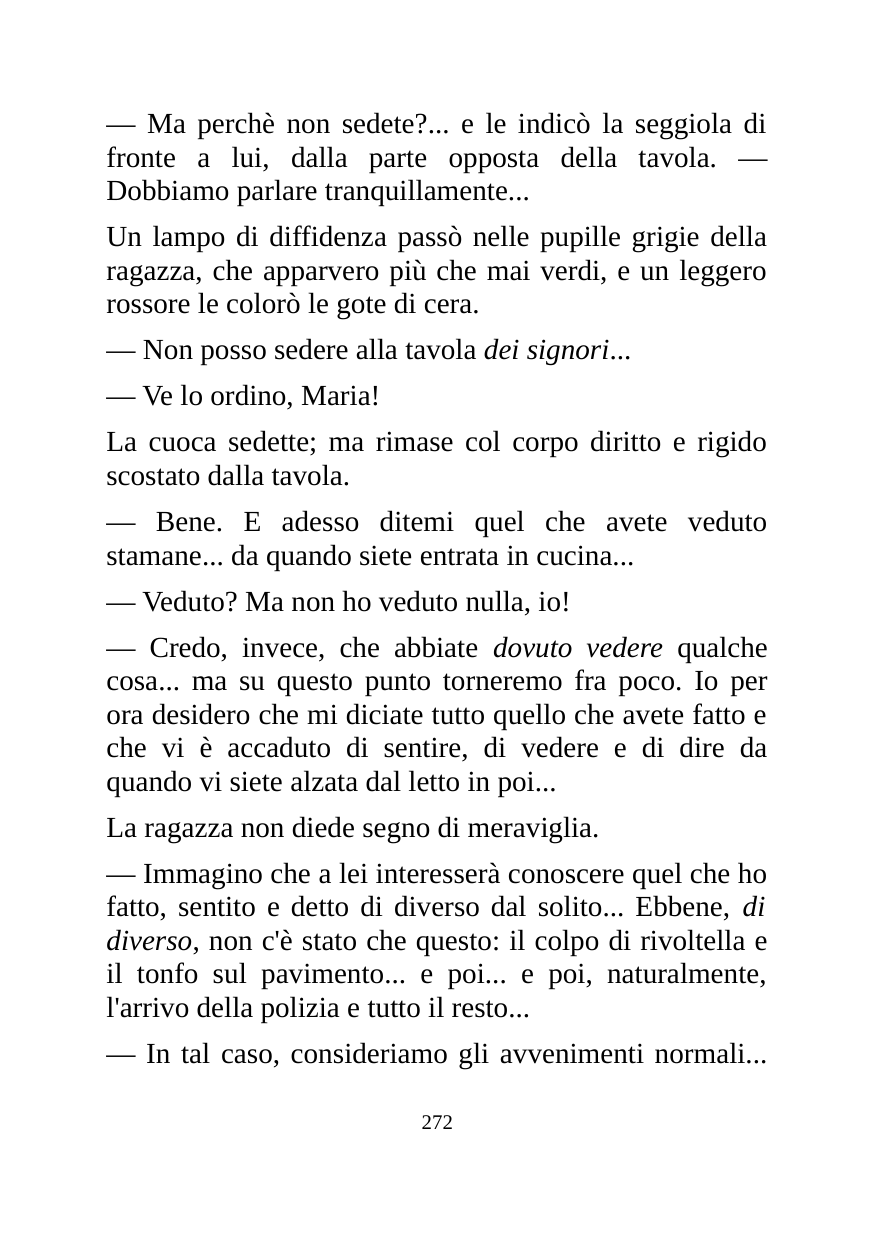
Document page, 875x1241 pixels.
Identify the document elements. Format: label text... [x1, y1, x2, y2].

text Un lampo di diffidenza passò nelle pupille grigie della ragazza, che apparvero più che mai verdi, e un leggero rossore le colorò le gote di cera. [106, 219, 768, 320]
text — Veduto? Ma non ho veduto nulla, io! [106, 584, 768, 617]
text — Bene. E adesso ditemi quel che avete veduto stamane... da quando siete entrata in cucina... [106, 504, 768, 571]
text — Immagino che a lei interesserà conoscere quel che ho fatto, sentito e detto di diverso dal solito... Ebbene, di diverso, non c'è stato che questo: il colpo di rivoltella e il tonfo sul pavimento... e poi... e poi, naturalmente, l'arrivo della polizia e tutto il resto... [106, 856, 768, 1024]
text — Credo, invece, che abbiate dovuto vedere qualche cosa... ma su questo punto torneremo fra poco. Io per ora desidero che mi diciate tutto quello che avete fatto e che vi è accaduto di sentire, di vedere e di dire da quando vi siete alzata dal letto in poi... [106, 630, 768, 797]
text La cuoca sedette; ma rimase col corpo diritto e rigido scostato dalla tavola. [106, 424, 768, 492]
text — In tal caso, consideriamo gli avvenimenti normali... [106, 1036, 768, 1070]
text — Ma perchè non sedete?... e le indicò la seggiola di fronte a lui, dalla parte opposta della tavola. — Dobbiamo parlare tranquillamente... [106, 106, 768, 207]
text La ragazza non diede segno di meraviglia. [106, 810, 768, 843]
text — Non posso sedere alla tavola dei signori... [106, 332, 768, 366]
text — Ve lo ordino, Maria! [106, 378, 768, 412]
